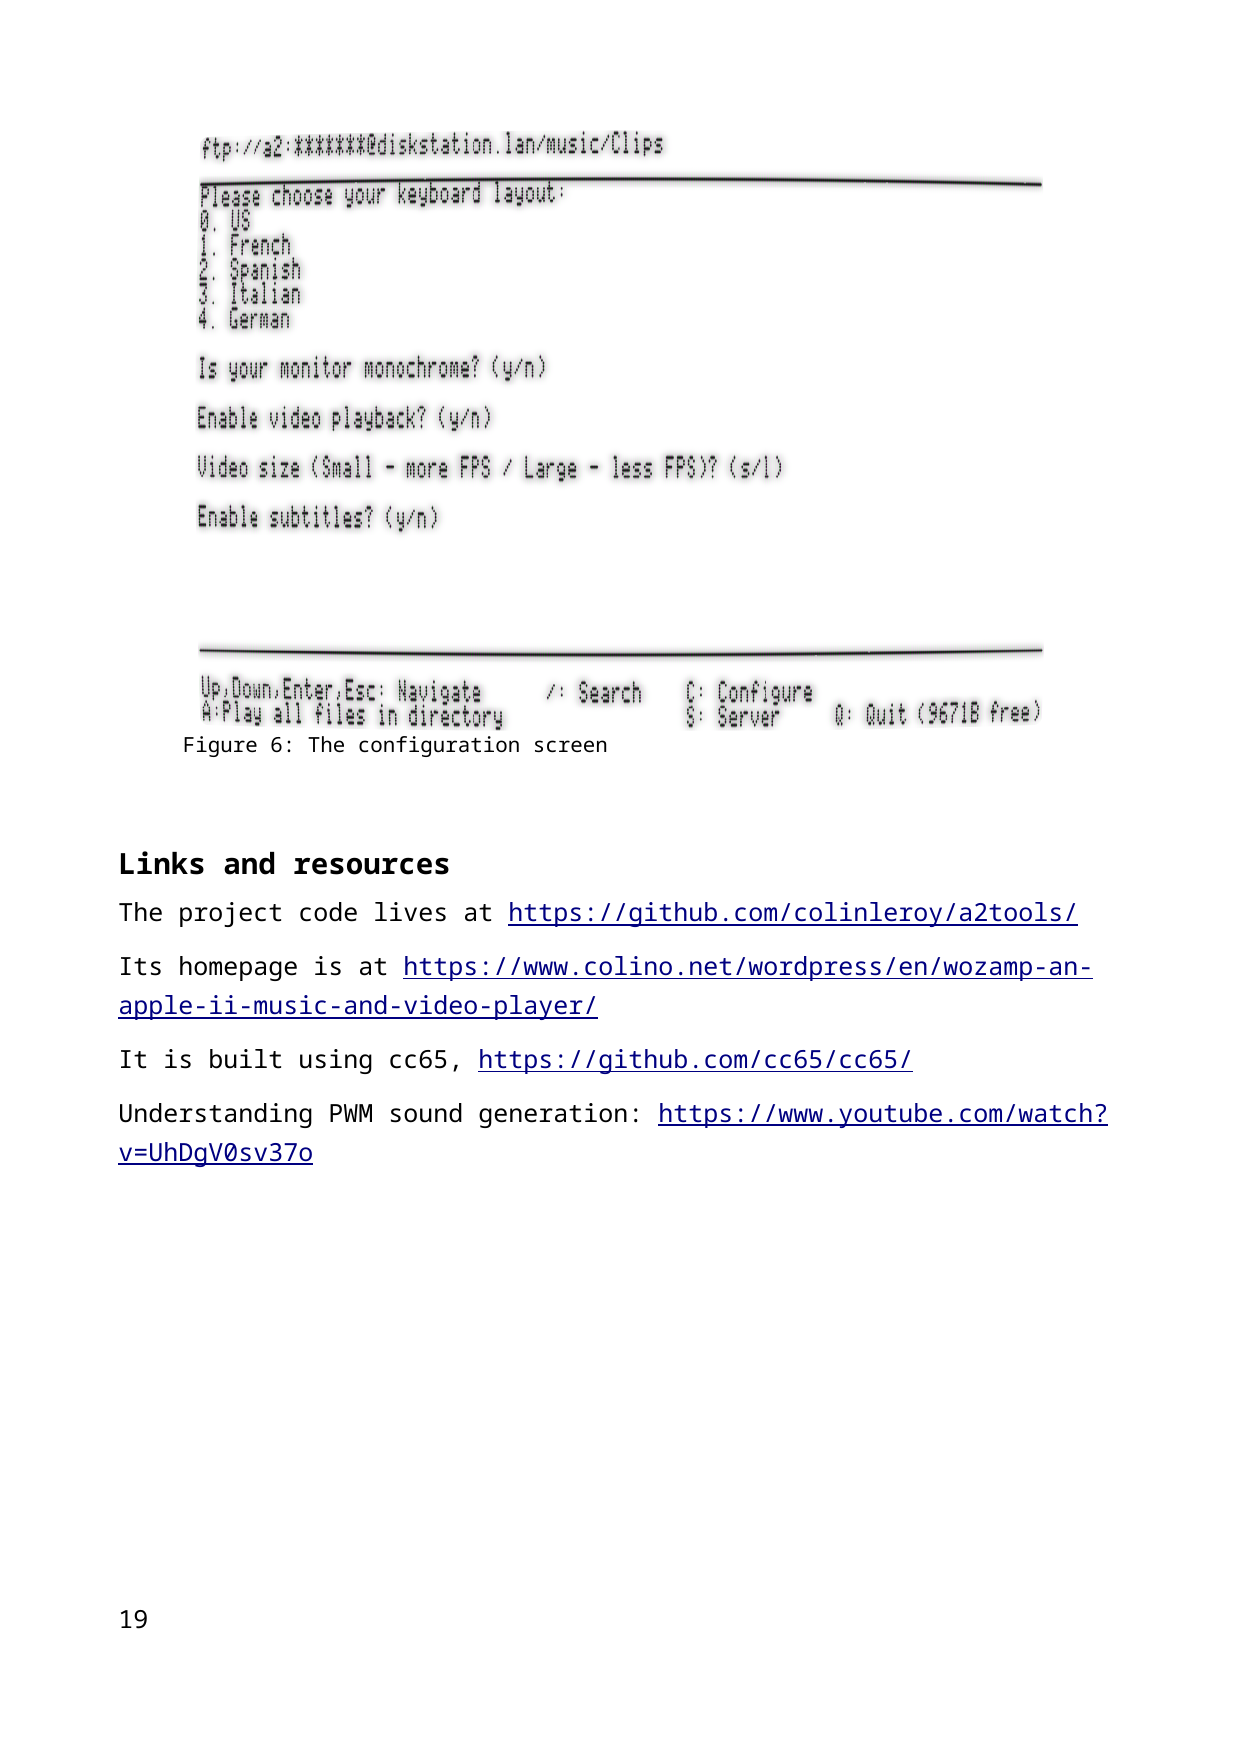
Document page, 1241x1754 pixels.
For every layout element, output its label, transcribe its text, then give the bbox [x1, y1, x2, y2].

text It is built using cc65, https://github.com/cc65/cc65/ [118, 1042, 1122, 1076]
text Figure 6: The configuration screen [183, 731, 1058, 759]
subtitle Links and resources [118, 843, 1122, 883]
picture [182, 130, 1058, 731]
text Understanding PWM sound generation: https://www.youtube.com/watch?v=UhDgV0sv37o [118, 1096, 1122, 1169]
text Its homepage is at https://www.colino.net/wordpress/en/wozamp-an-apple-ii-music-and-video-player/ [118, 949, 1122, 1022]
text The project code lives at https://github.com/colinleroy/a2tools/ [118, 895, 1122, 929]
